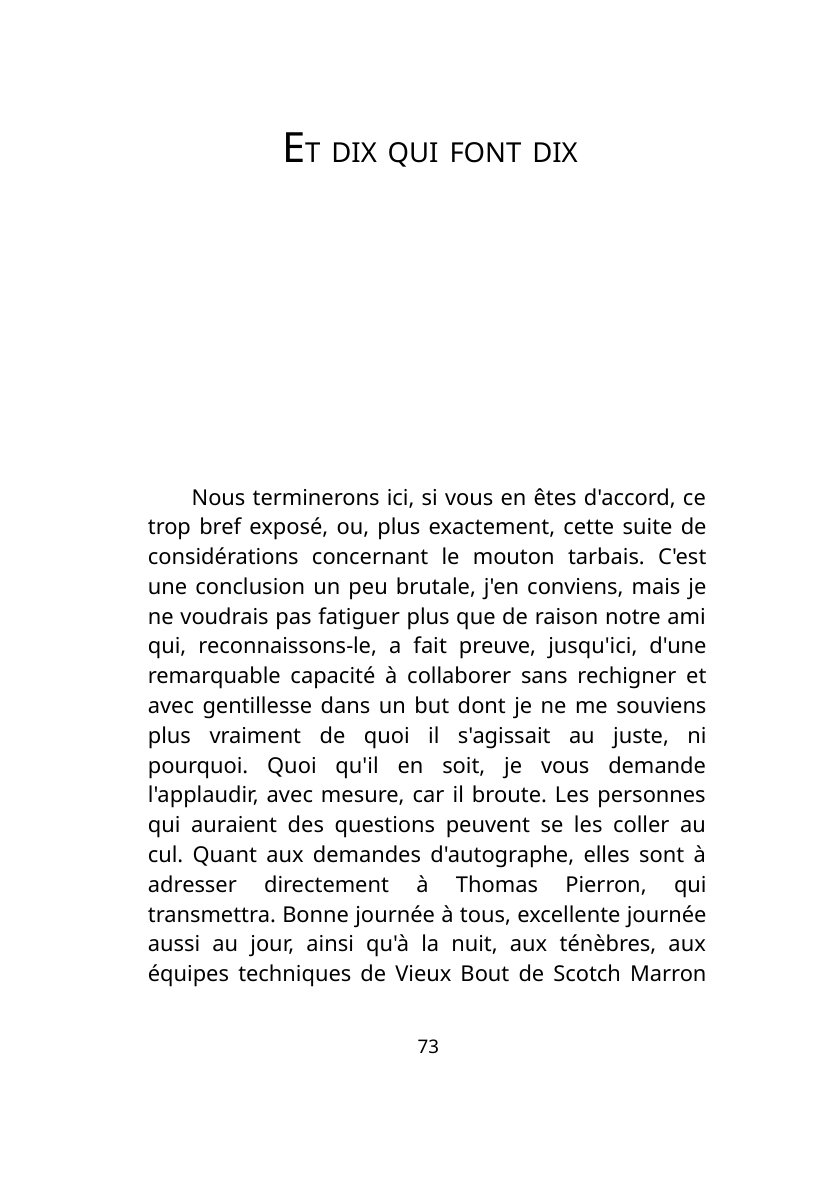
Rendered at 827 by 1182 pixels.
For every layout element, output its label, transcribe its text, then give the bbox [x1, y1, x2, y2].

text Nous terminerons ici, si vous en êtes d'accord, ce trop bref exposé, ou, plus exactement, cette suite de considérations concernant le mouton tarbais. C'est une conclusion un peu brutale, j'en conviens, mais je ne voudrais pas fatiguer plus que de raison notre ami qui, reconnaissons-le, a fait preuve, jusqu'ici, d'une remarquable capacité à collaborer sans rechigner et avec gentillesse dans un but dont je ne me souviens plus vraiment de quoi il s'agissait au juste, ni pourquoi. Quoi qu'il en soit, je vous demande l'applaudir, avec mesure, car il broute. Les personnes qui auraient des questions peuvent se les coller au cul. Quant aux demandes d'autographe, elles sont à adresser directement à Thomas Pierron, qui transmettra. Bonne journée à tous, excellente journée aussi au jour, ainsi qu'à la nuit, aux ténèbres, aux équipes techniques de Vieux Bout de Scotch Marron [148, 481, 707, 988]
text Et dix qui font dix [151, 118, 709, 175]
